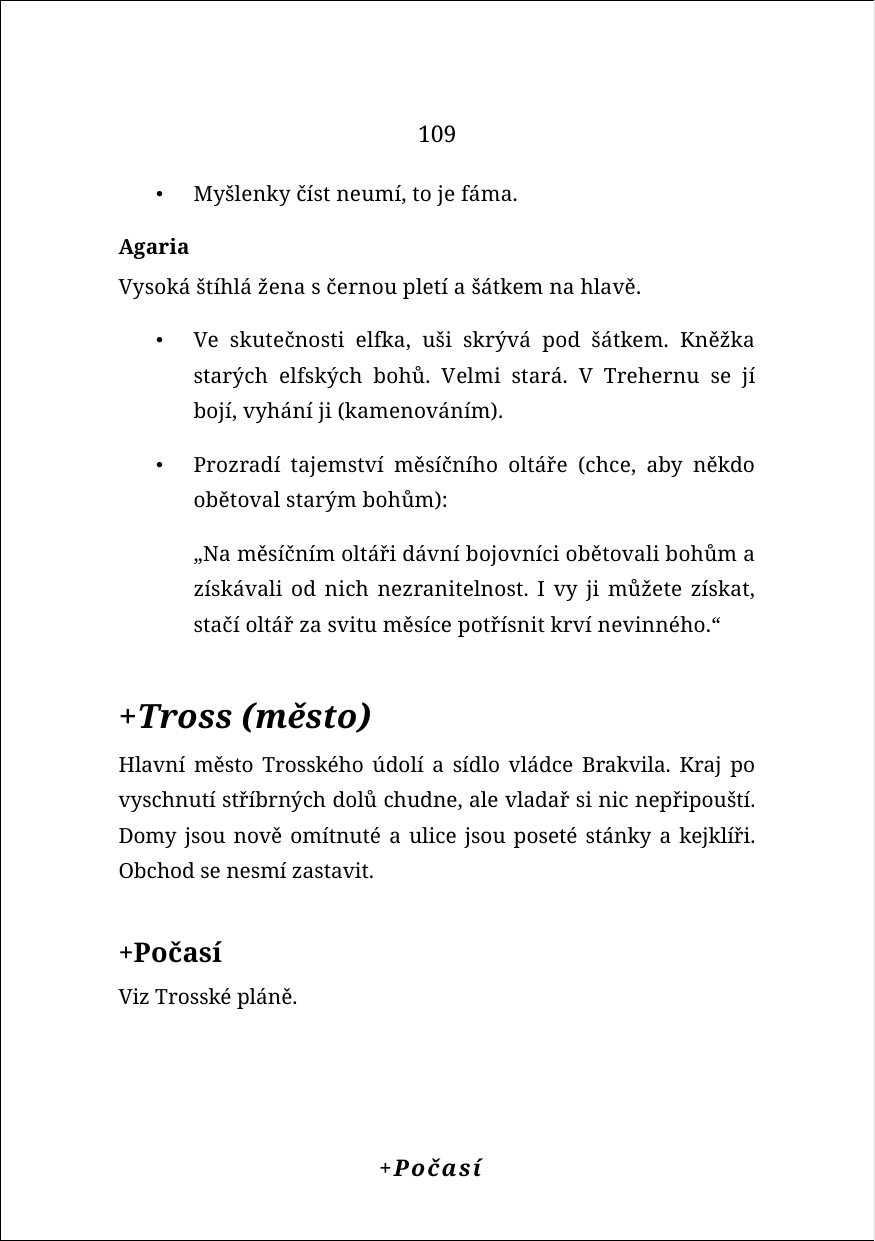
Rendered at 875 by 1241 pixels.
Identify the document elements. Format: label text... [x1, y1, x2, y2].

list „Na měsíčním oltáři dávní bojovníci obětovali bohům a získávali od nich nezranitelnost. I vy ji můžete získat, stačí oltář za svitu měsíce potřísnit krví nevinného.“ [156, 539, 756, 638]
subtitle Agaria [118, 232, 756, 261]
list Prozradí tajemství měsíčního oltáře (chce, aby někdo obětoval starým bohům): [156, 450, 756, 514]
subtitle +Tross (město) [118, 692, 756, 738]
text Vysoká štíhlá žena s černou pletí a šátkem na hlavě. [118, 272, 756, 301]
text Viz Trosské pláně. [118, 982, 756, 1010]
list Ve skutečnosti elfka, uši skrývá pod šátkem. Kněžka starých elfských bohů. Velmi stará. V Trehernu se jí bojí, vyhání ji (kamenováním). [156, 326, 756, 425]
text Hlavní město Trosského údolí a sídlo vládce Brakvila. Kraj po vyschnutí stříbrných dolů chudne, ale vladař si nic nepřipouští. Domy jsou nově omítnuté a ulice jsou poseté stánky a kejklíři. Obchod se nesmí zastavit. [118, 750, 756, 885]
list Myšlenky číst neumí, to je fáma. [156, 179, 756, 207]
subtitle +Počasí [118, 933, 756, 970]
